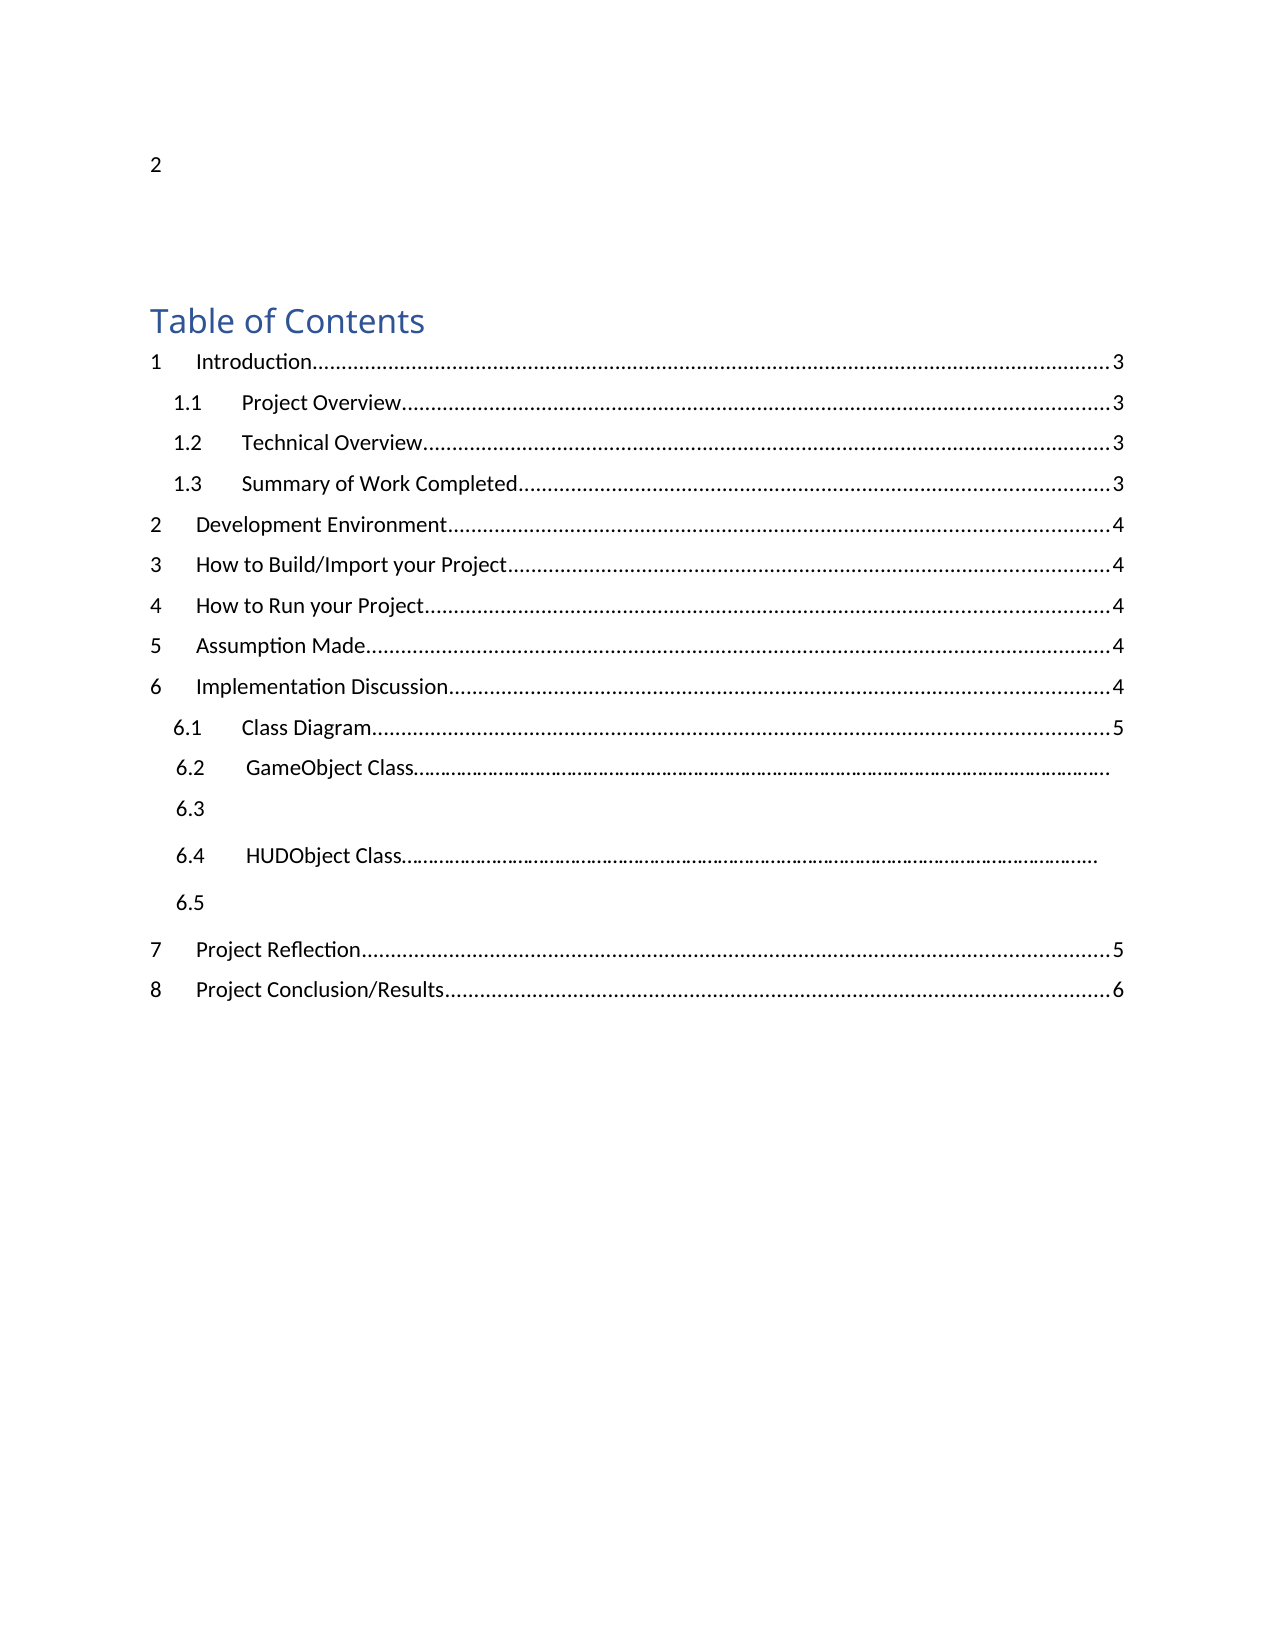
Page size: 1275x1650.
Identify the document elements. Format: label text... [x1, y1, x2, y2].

text 6 Implementation Discussion 4 [150, 672, 1125, 700]
text 6.2 GameObject Class…………………………………………………………………………………………………………………... [150, 753, 1125, 782]
subtitle Table of Contents [150, 298, 1125, 344]
text 1.3 Summary of Work Completed 3 [173, 469, 1125, 497]
text 6.3 [150, 794, 1125, 822]
text 6.4 HUDObject Class…………………………………………………………………………………………………………………... [150, 841, 1125, 869]
text 7 Project Reflection 5 [150, 935, 1125, 963]
text 6.5 [150, 888, 1125, 916]
text 1.2 Technical Overview 3 [173, 428, 1125, 457]
text 1 Introduction 3 [150, 347, 1125, 375]
text 8 Project Conclusion/Results 6 [150, 975, 1125, 1003]
text 2 Development Environment 4 [150, 510, 1125, 538]
text 3 How to Build/Import your Project 4 [150, 550, 1125, 578]
text 6.1 Class Diagram 5 [173, 713, 1125, 741]
text 1.1 Project Overview 3 [173, 388, 1125, 416]
text 5 Assumption Made 4 [150, 632, 1125, 660]
text 4 How to Run your Project 4 [150, 591, 1125, 619]
